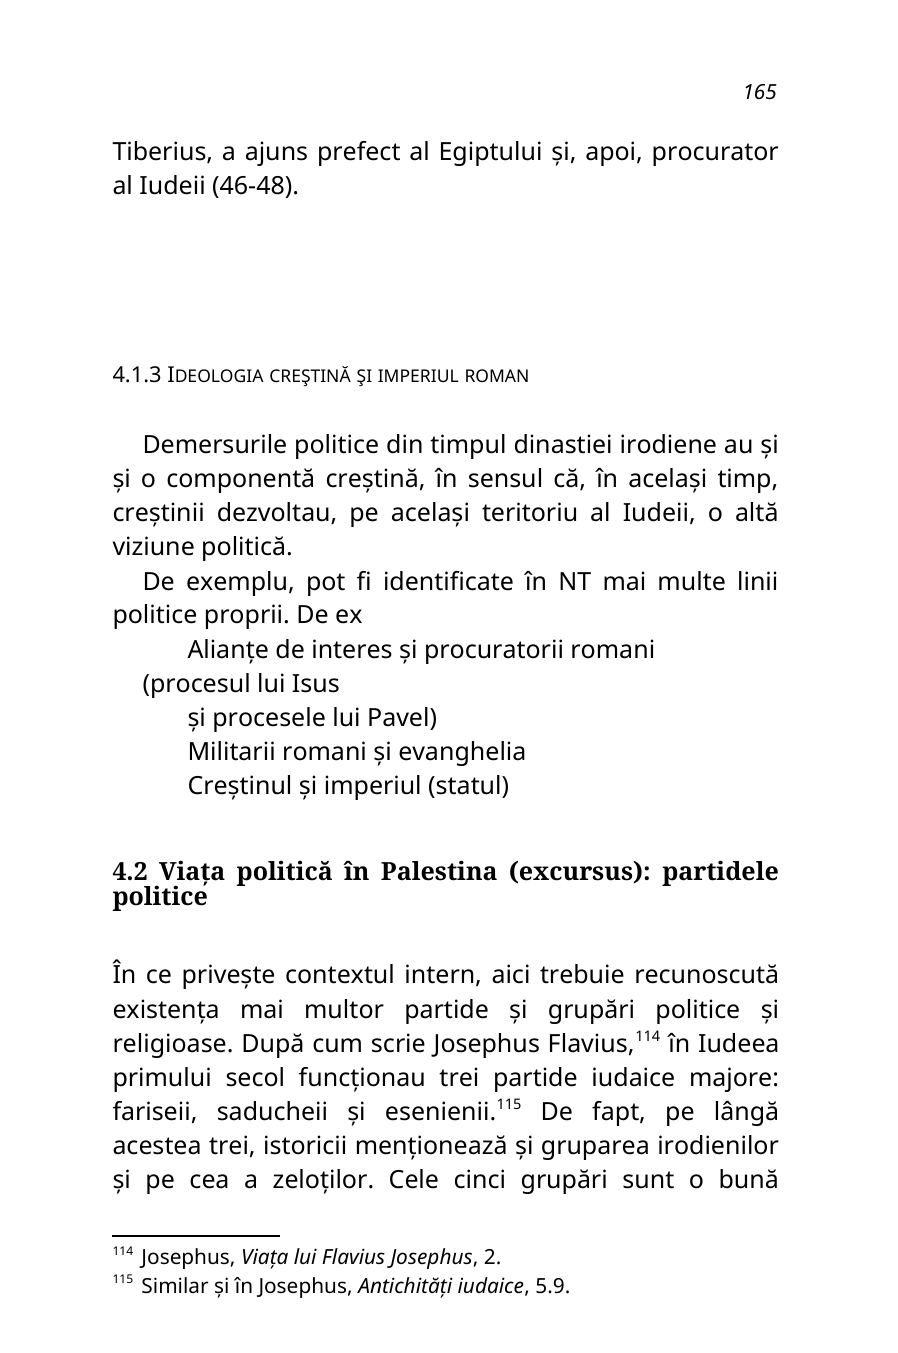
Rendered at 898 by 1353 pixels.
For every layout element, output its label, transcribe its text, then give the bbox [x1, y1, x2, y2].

text Tiberius, a ajuns prefect al Egiptului şi, apoi, procurator al Iudeii (46-48). [112, 134, 779, 202]
text Alianţe de interes şi procuratorii romani [112, 631, 779, 665]
subtitle 4.1.3 Ideologia creştină şi imperiul roman [112, 359, 779, 389]
text (procesul lui Isus [112, 665, 779, 699]
text Josephus, Viaţa lui Flavius Josephus, 2. [112, 1242, 779, 1271]
text În ce priveşte contextul intern, aici trebuie recunoscută existenţa mai multor partide şi grupări politice şi religioase. După cum scrie Josephus Flavius, în Iudeea primului secol funcţionau trei partide iudaice majore: fariseii, saducheii şi esenienii. De fapt, pe lângă acestea trei, istoricii menţionează şi gruparea irodienilor şi pe cea a zeloţilor. Cele cinci grupări sunt o bună [112, 957, 779, 1196]
text Similar şi în Josephus, Antichităţi iudaice, 5.9. [112, 1271, 779, 1299]
text şi procesele lui Pavel) [112, 699, 779, 733]
text De exemplu, pot fi identificate în NT mai multe linii politice proprii. De ex [112, 563, 779, 631]
text Militarii romani şi evanghelia [112, 733, 779, 767]
text Demersurile politice din timpul dinastiei irodiene au şi şi o componentă creştină, în sensul că, în acelaşi timp, creştinii dezvoltau, pe acelaşi teritoriu al Iudeii, o altă viziune politică. [112, 427, 779, 563]
subtitle 4.2 Viaţa politică în Palestina (excursus): partidele politice [112, 861, 779, 911]
text Creştinul şi imperiul (statul) [112, 767, 779, 802]
